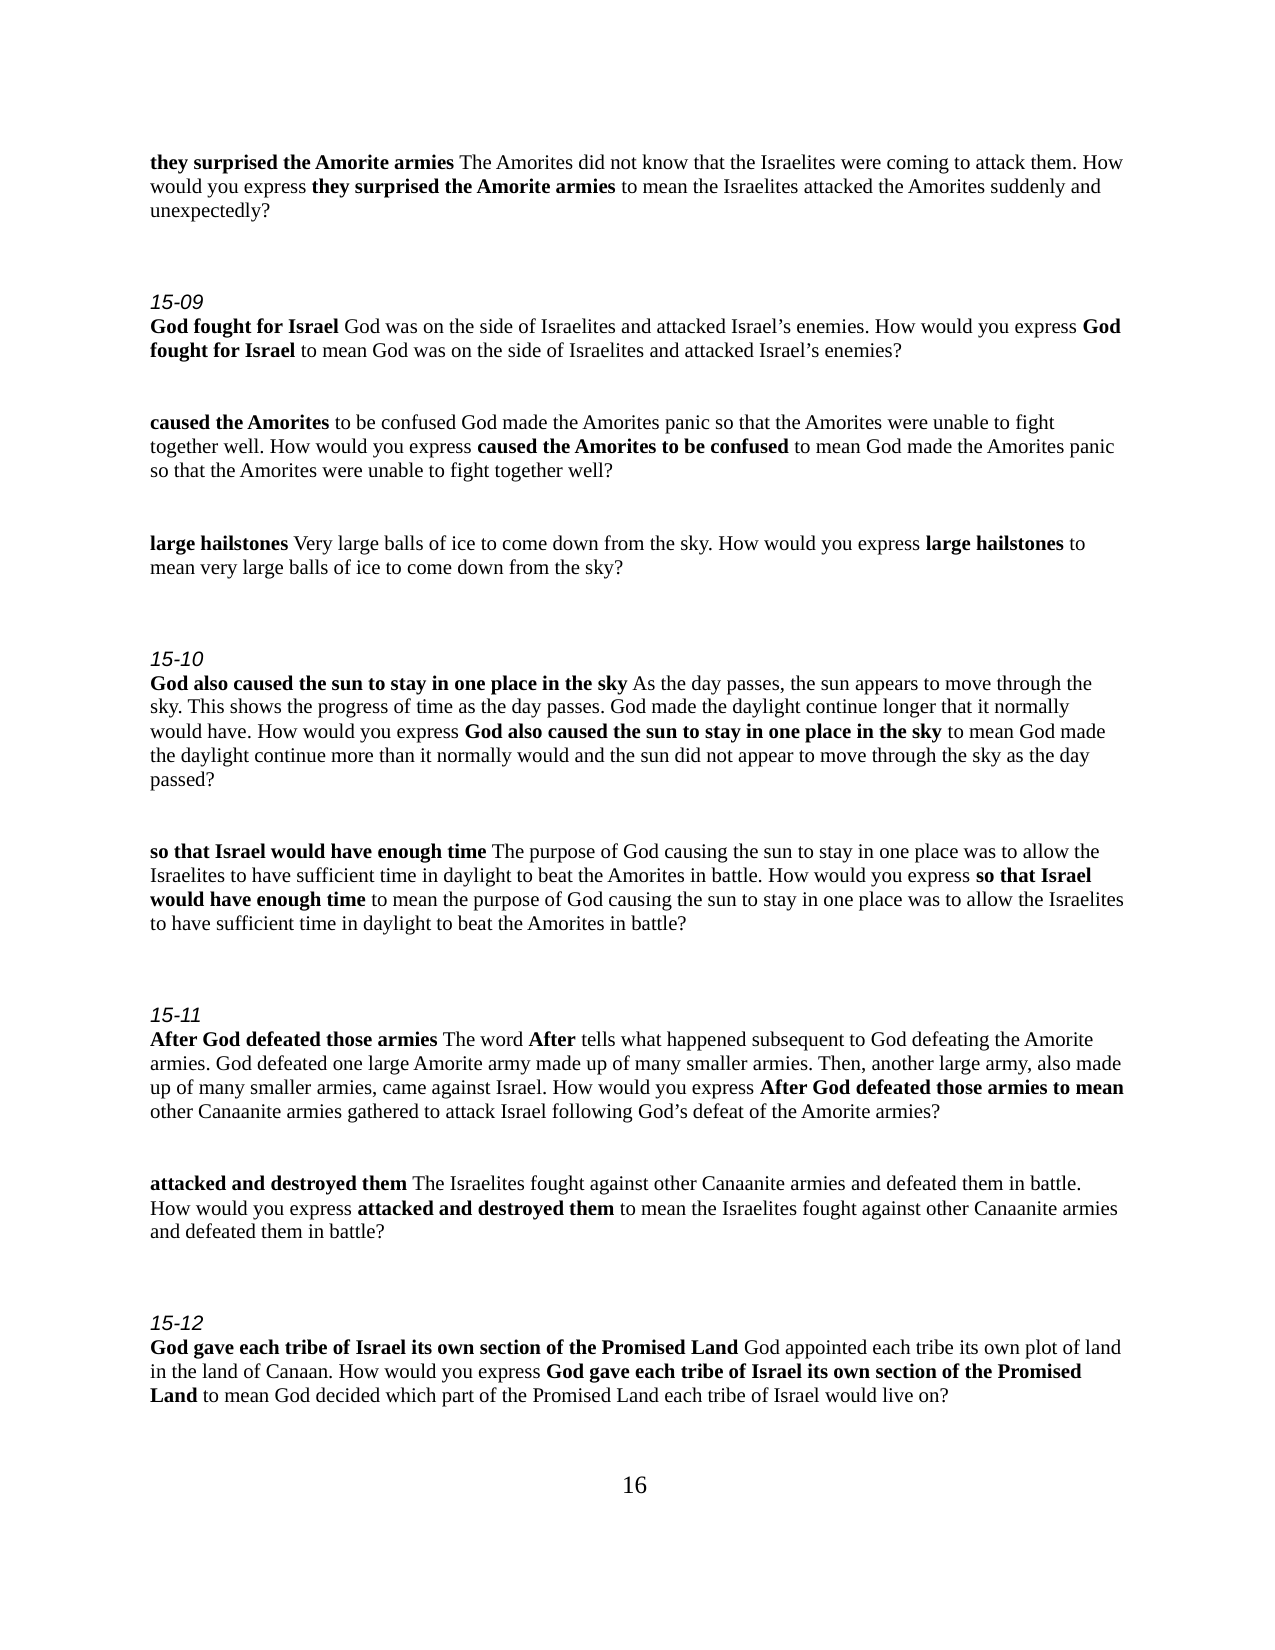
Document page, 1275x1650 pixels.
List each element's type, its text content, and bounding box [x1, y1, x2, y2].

text they surprised the Amorite armies The Amorites did not know that the Israelites were coming to attack them. How would you express they surprised the Amorite armies to mean the Israelites attacked the Amorites suddenly and unexpectedly? [150, 150, 1125, 222]
text caused the Amorites to be confused God made the Amorites panic so that the Amorites were unable to fight together well. How would you express caused the Amorites to be confused to mean God made the Amorites panic so that the Amorites were unable to fight together well? [150, 410, 1125, 482]
text large hailstones Very large balls of ice to come down from the sky. How would you express large hailstones to mean very large balls of ice to come down from the sky? [150, 531, 1125, 579]
text After God defeated those armies The word After tells what happened subsequent to God defeating the Amorite armies. God defeated one large Amorite army made up of many smaller armies. Then, another large army, also made up of many smaller armies, came against Israel. How would you express After God defeated those armies to mean other Canaanite armies gathered to attack Israel following God’s defeat of the Amorite armies? [150, 1027, 1125, 1123]
text God fought for Israel God was on the side of Israelites and attacked Israel’s enemies. How would you express God fought for Israel to mean God was on the side of Israelites and attacked Israel’s enemies? [150, 314, 1125, 362]
subtitle 15-11 [150, 1003, 1125, 1027]
subtitle 15-12 [150, 1311, 1125, 1335]
text so that Israel would have enough time The purpose of God causing the sun to stay in one place was to allow the Israelites to have sufficient time in daylight to beat the Amorites in battle. How would you express so that Israel would have enough time to mean the purpose of God causing the sun to stay in one place was to allow the Israelites to have sufficient time in daylight to beat the Amorites in battle? [150, 839, 1125, 935]
text attacked and destroyed them The Israelites fought against other Canaanite armies and defeated them in battle. How would you express attacked and destroyed them to mean the Israelites fought against other Canaanite armies and defeated them in battle? [150, 1171, 1125, 1243]
subtitle 15-09 [150, 290, 1125, 314]
subtitle 15-10 [150, 646, 1125, 670]
text God also caused the sun to stay in one place in the sky As the day passes, the sun appears to move through the sky. This shows the progress of time as the day passes. God made the daylight continue longer that it normally would have. How would you express God also caused the sun to stay in one place in the sky to mean God made the daylight continue more than it normally would and the sun did not appear to move through the sky as the day passed? [150, 670, 1125, 791]
text God gave each tribe of Israel its own section of the Promised Land God appointed each tribe its own plot of land in the land of Canaan. How would you express God gave each tribe of Israel its own section of the Promised Land to mean God decided which part of the Promised Land each tribe of Israel would live on? [150, 1335, 1125, 1407]
